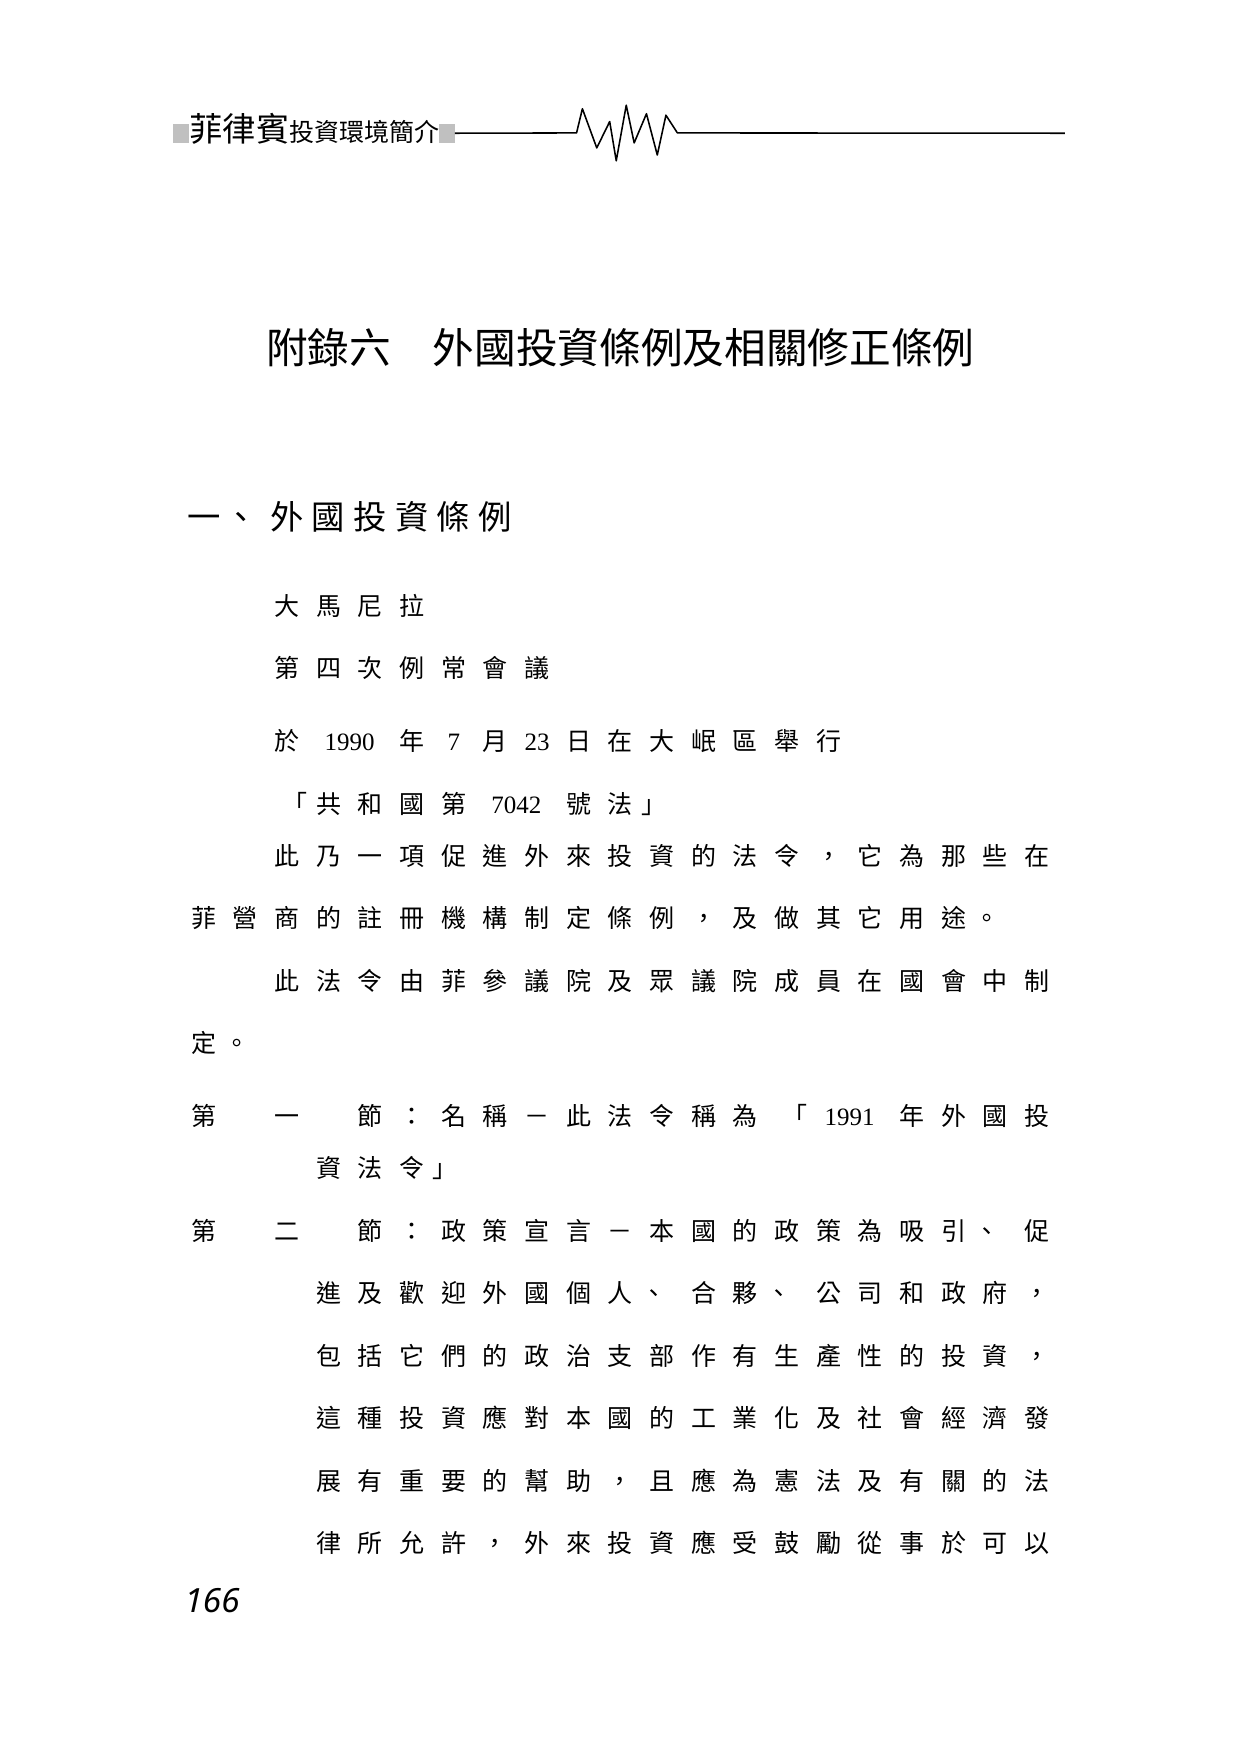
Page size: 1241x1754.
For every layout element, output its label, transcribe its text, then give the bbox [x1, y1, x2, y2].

text 「共和國第7042號法」 [183, 750, 1058, 813]
text 附錄六 外國投資條例及相關修正條例 [183, 304, 1058, 366]
text 第 一 節：名稱－此法令稱為「1991年外國投資法令」 [183, 1063, 1058, 1188]
text 此法令由菲參議院及眾議院成員在國會中制定。 [183, 938, 1058, 1063]
text 第 二 節：政策宣言－本國的政策為吸引、促進及歡迎外國個人、合夥、公司和政府，包括它們的政治支部作有生產性的投資，這種投資應對本國的工業化及社會經濟發展有重要的幫助，且應為憲法及有關的法律所允許，外來投資應受鼓勵從事於可以 [183, 1188, 1058, 1563]
text 於1990年7月23日在大岷區舉行 [183, 688, 1058, 750]
text 此乃一項促進外來投資的法令，它為那些在菲營商的註冊機構制定條例，及做其它用途。 [183, 813, 1058, 938]
text 大馬尼拉 [183, 563, 1058, 625]
text 一、外國投資條例 [183, 473, 1058, 536]
text 第四次例常會議 [183, 625, 1058, 688]
